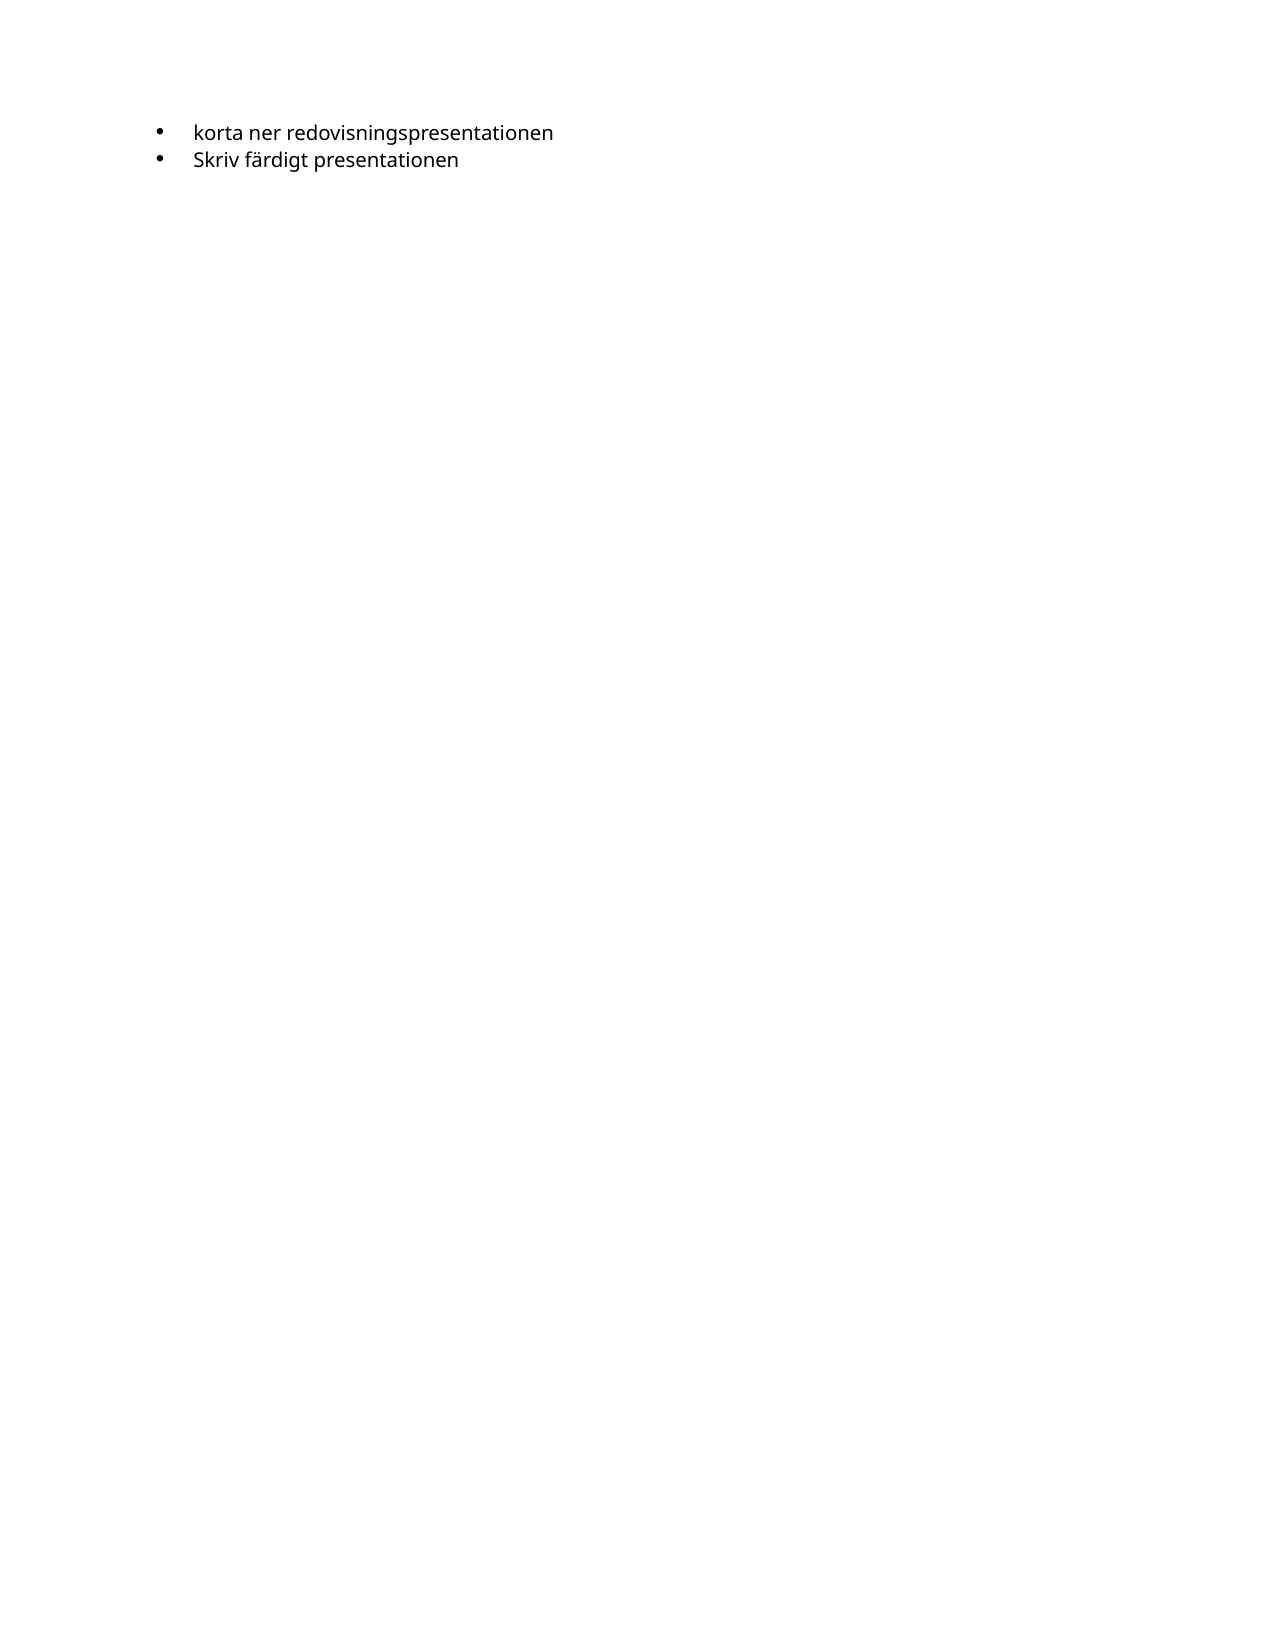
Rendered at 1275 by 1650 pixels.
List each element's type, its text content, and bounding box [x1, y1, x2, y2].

list Skriv färdigt presentationen [156, 146, 1157, 173]
list korta ner redovisningspresentationen [156, 118, 1157, 146]
